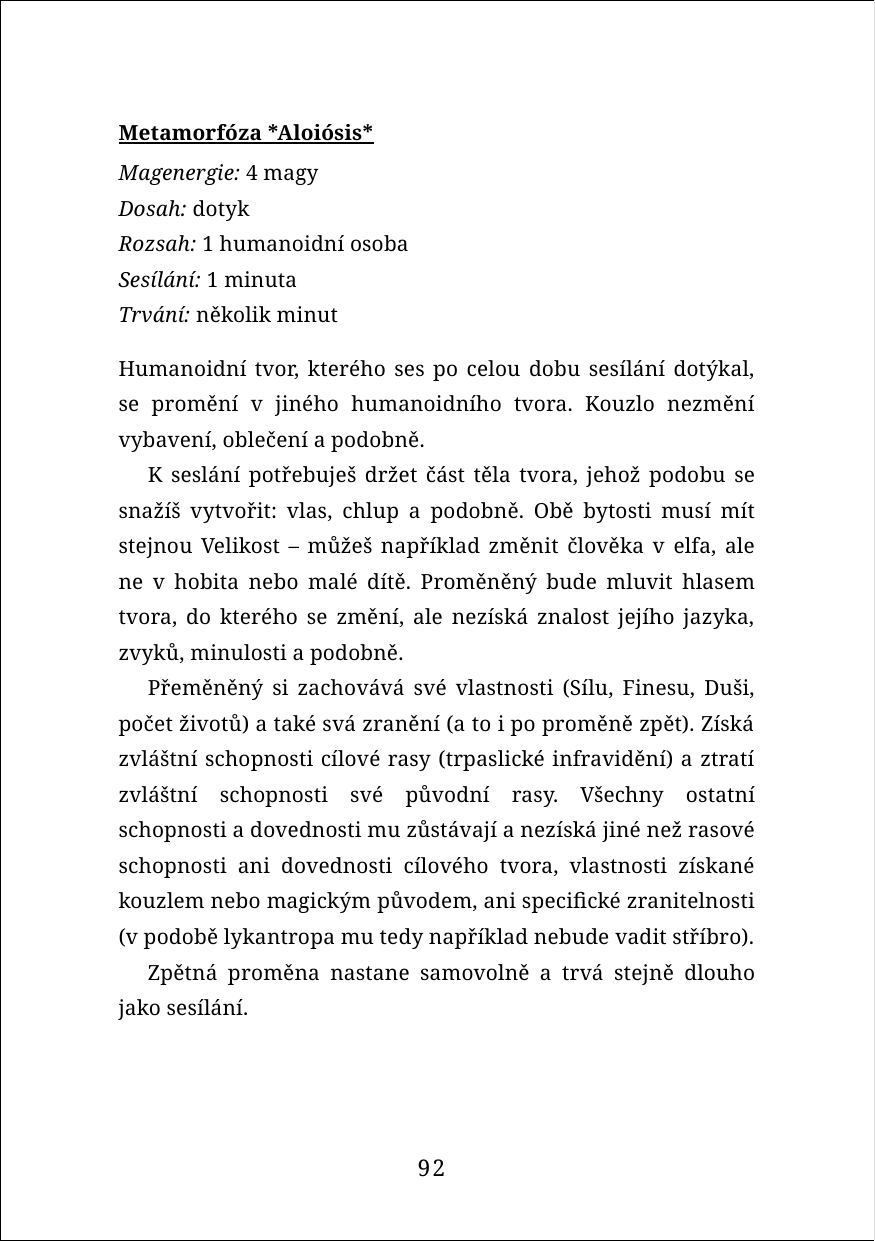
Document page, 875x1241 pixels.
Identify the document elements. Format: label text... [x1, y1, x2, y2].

text Humanoidní tvor, kterého ses po celou dobu sesílání dotýkal, se promění v jiného humanoidního tvora. Kouzlo nezmění vybavení, oblečení a podobně. K seslání potřebuješ držet část těla tvora, jehož podobu se snažíš vytvořit: vlas, chlup a podobně. Obě bytosti musí mít stejnou Velikost – můžeš například změnit člověka v elfa, ale ne v hobita nebo malé dítě. Proměněný bude mluvit hlasem tvora, do kterého se změní, ale nezíská znalost jejího jazyka, zvyků, minulosti a podobně. Přeměněný si zachovává své vlastnosti (Sílu, Finesu, Duši, počet životů) a také svá zranění (a to i po proměně zpět). Získá zvláštní schopnosti cílové rasy (trpaslické infravidění) a ztratí zvláštní schopnosti své původní rasy. Všechny ostatní schopnosti a dovednosti mu zůstávají a nezíská jiné než rasové schopnosti ani dovednosti cílového tvora, vlastnosti získané kouzlem nebo magickým původem, ani specifické zranitelnosti (v podobě lykantropa mu tedy například nebude vadit stříbro). Zpětná proměna nastane samovolně a trvá stejně dlouho jako sesílání. [118, 354, 756, 1022]
subtitle Metamorfóza *Aloiósis* [118, 118, 756, 147]
text Magenergie: 4 magy Dosah: dotyk Rozsah: 1 humanoidní osoba Sesílání: 1 minuta Trvání: několik minut [118, 158, 756, 329]
